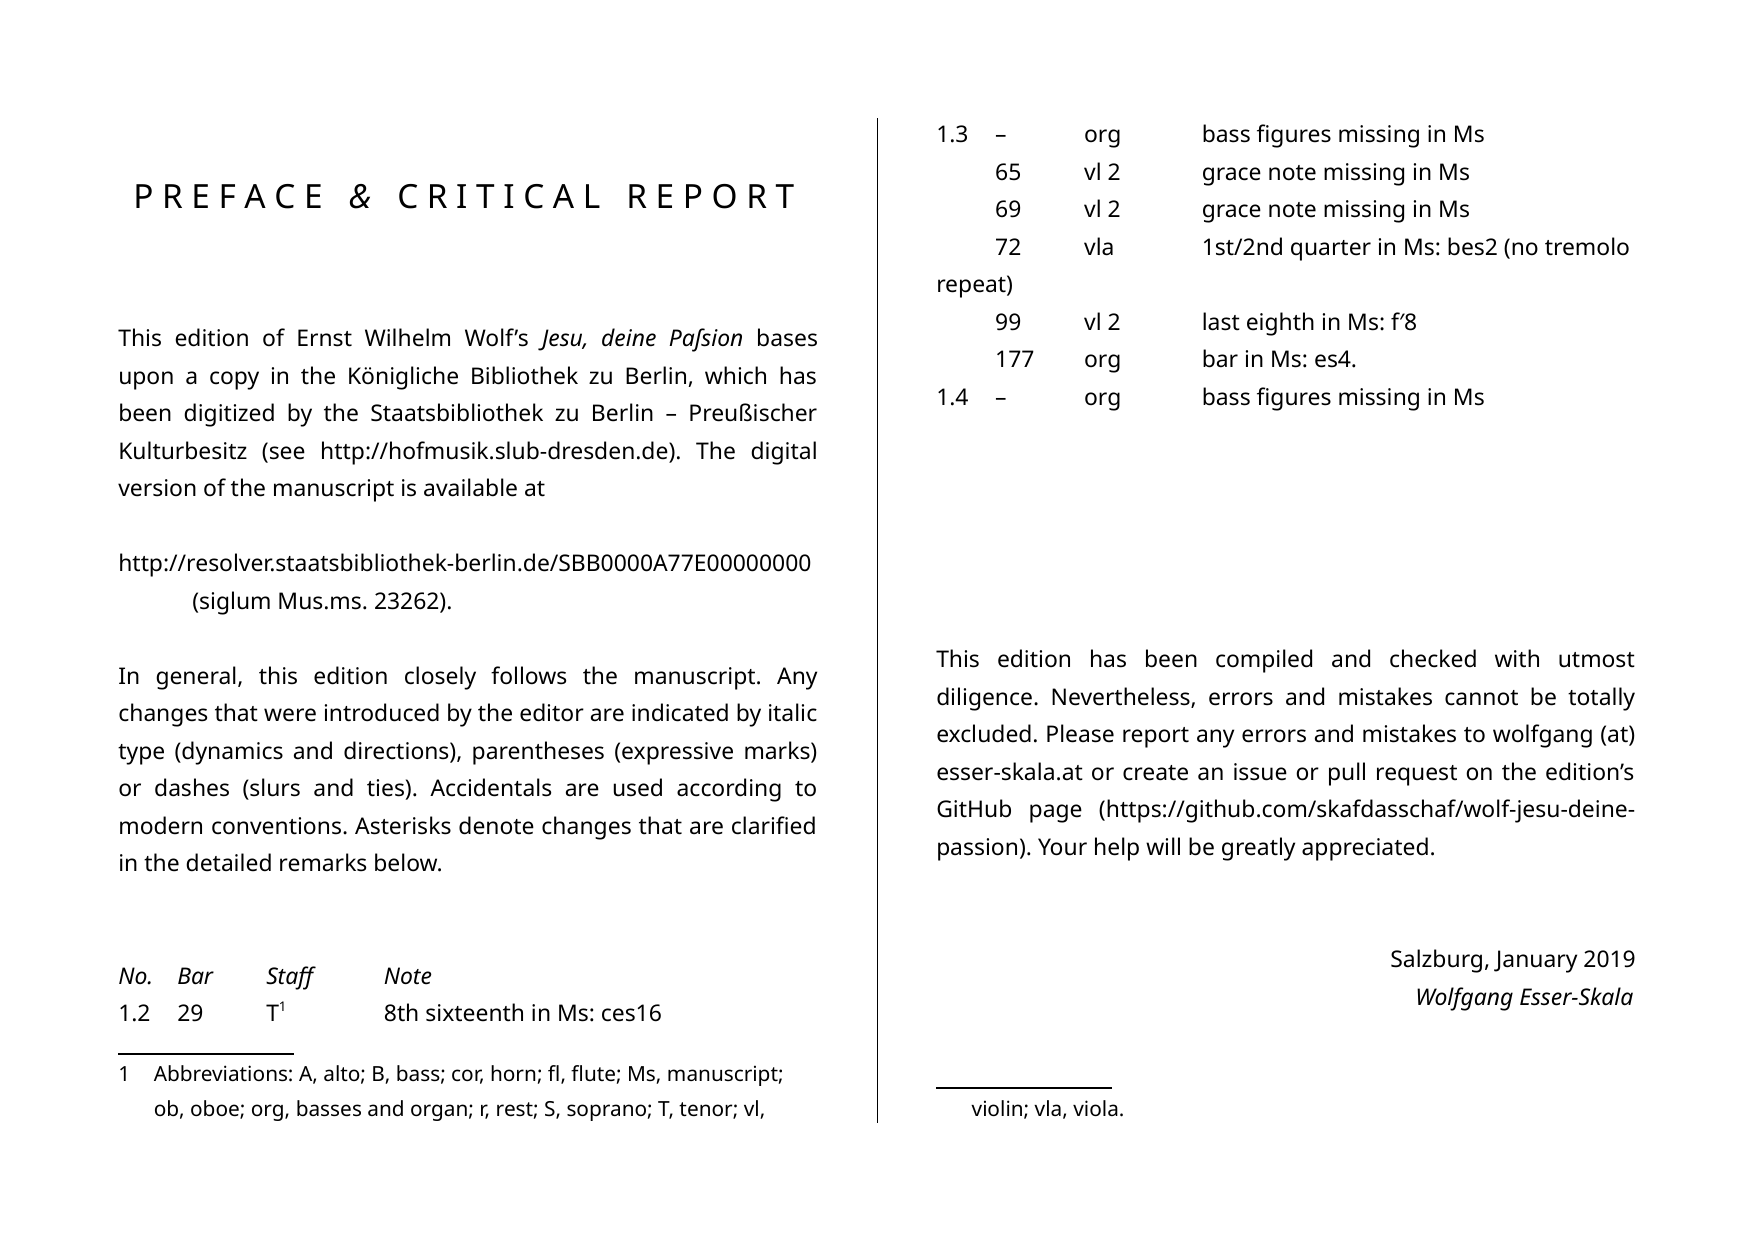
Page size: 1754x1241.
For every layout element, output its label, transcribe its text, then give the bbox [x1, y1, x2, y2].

text No. Bar Staff Note 1.2 29 T 8th sixteenth in Ms: ces16 [118, 960, 818, 1029]
text P R E F A C E & C R I T I C A L R E P O R T [118, 173, 818, 218]
text Abbreviations: A, alto; B, bass; cor, horn; fl, flute; Ms, manuscript; ob, oboe; org, basses and organ; r, rest; S, soprano; T, tenor; vl, [118, 1059, 818, 1122]
text http://resolver.staatsbibliothek-berlin.de/SBB0000A77E00000000 (siglum Mus.ms. 23262). [118, 510, 818, 616]
text 1.3 – org bass figures missing in Ms 65 vl 2 grace note missing in Ms 69 vl 2 grace note missing in Ms 72 vla 1st/2nd quarter in Ms: bes2 (no tremolo repeat) 99 vl 2 last eighth in Ms: f′8 177 org bar in Ms: es4. 1.4 – org bass figures missing in Ms [936, 118, 1636, 637]
text This edition has been compiled and checked with utmost diligence. Nevertheless, errors and mistakes cannot be totally excluded. Please report any errors and mistakes to wolfgang (at) esser-skala.at or create an issue or pull request on the edition’s GitHub page (https://github.com/skafdasschaf/wolf-jesu-deine-passion). Your help will be greatly appreciated. [936, 643, 1636, 862]
text This edition of Ernst Wilhelm Wolf’s Jesu, deine Paſsion bases upon a copy in the Königliche Bibliothek zu Berlin, which has been digitized by the Staatsbibliothek zu Berlin – Preußischer Kulturbesitz (see http://hofmusik.slub-dresden.de). The digital version of the manuscript is available at [118, 322, 818, 504]
text Salzburg, January 2019 Wolfgang Esser-Skala [936, 943, 1636, 1012]
text In general, this edition closely follows the manuscript. Any changes that were introduced by the editor are indicated by italic type (dynamics and directions), parentheses (expressive marks) or dashes (slurs and ties). Accidentals are used according to modern conventions. Asterisks denote changes that are clarified in the detailed remarks below. [118, 660, 818, 879]
text violin; vla, viola. [936, 1094, 1636, 1122]
